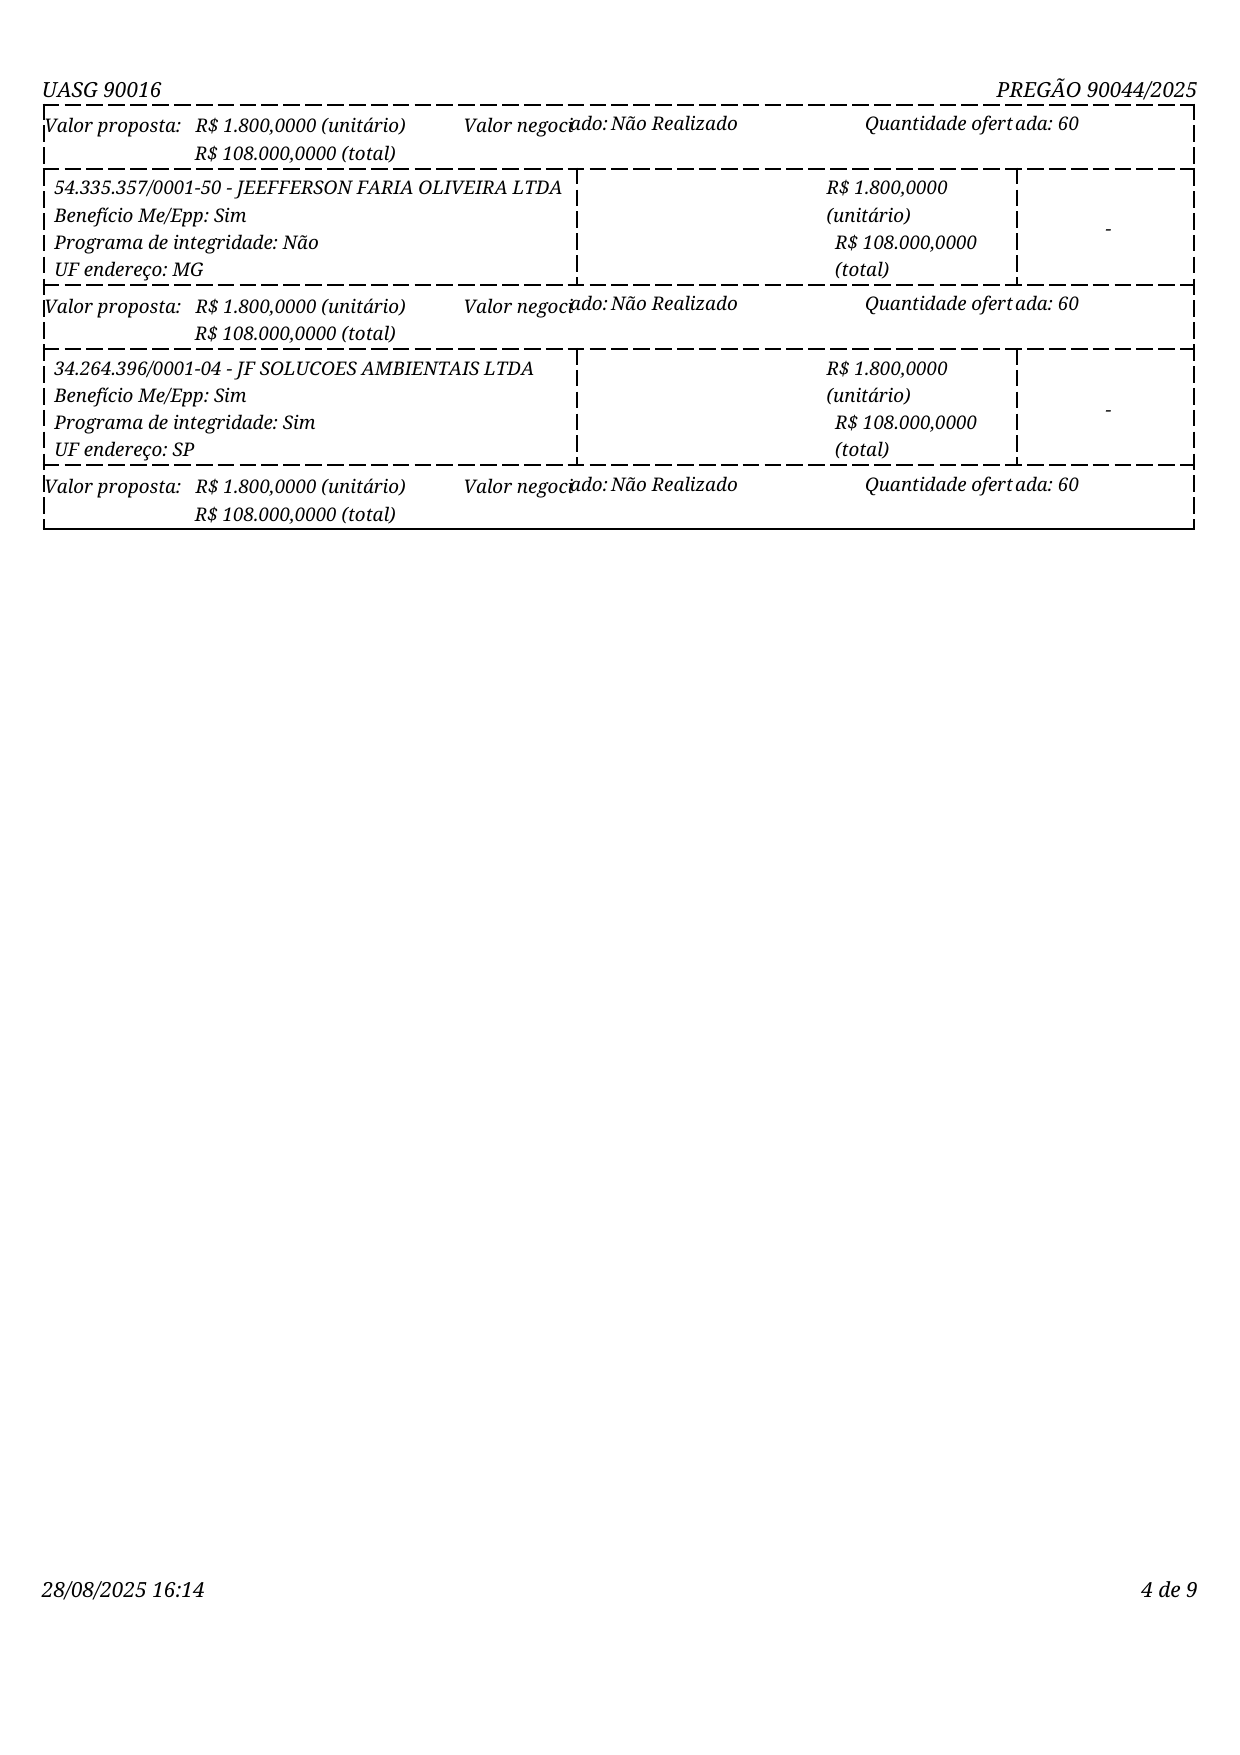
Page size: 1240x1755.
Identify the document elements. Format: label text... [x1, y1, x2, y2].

table_cell [1017, 348, 1101, 464]
table_cell Quantidade ofert [826, 464, 1017, 528]
table_cell ada: 60 [1017, 464, 1101, 528]
table_cell [1101, 464, 1194, 528]
table_cell ado: Não Realizado [577, 464, 826, 528]
table_cell [577, 348, 826, 464]
table_cell Valor proposta: R$ 1.800,0000 (unitário) Valor negoci R$ 108.000,0000 (total) [44, 464, 577, 528]
table_cell Valor proposta: R$ 1.800,0000 (unitário) Valor negoci R$ 108.000,0000 (total) [44, 104, 577, 168]
table_cell ado: Não Realizado [577, 284, 826, 348]
table_cell ado: Não Realizado [577, 104, 826, 168]
table_cell Quantidade ofert [826, 284, 1017, 348]
table_cell Quantidade ofert [826, 104, 1017, 168]
table_cell Valor proposta: R$ 1.800,0000 (unitário) Valor negoci R$ 108.000,0000 (total) [44, 284, 577, 348]
table_cell - [1101, 168, 1194, 284]
table_cell 54.335.357/0001-50 - JEEFFERSON FARIA OLIVEIRA LTDA Benefício Me/Epp: Sim Programa de integridade: Não UF endereço: MG [44, 168, 577, 284]
table_cell R$ 1.800,0000 (unitário) R$ 108.000,0000 (total) [826, 168, 1017, 284]
table_cell [577, 168, 826, 284]
table_cell [1101, 284, 1194, 348]
table_cell ada: 60 [1017, 284, 1101, 348]
table_cell - [1101, 348, 1194, 464]
table_cell R$ 1.800,0000 (unitário) R$ 108.000,0000 (total) [826, 348, 1017, 464]
table_cell [1101, 104, 1194, 168]
table_cell [1017, 168, 1101, 284]
table_cell 34.264.396/0001-04 - JF SOLUCOES AMBIENTAIS LTDA Benefício Me/Epp: Sim Programa de integridade: Sim UF endereço: SP [44, 348, 577, 464]
table_cell ada: 60 [1017, 104, 1101, 168]
